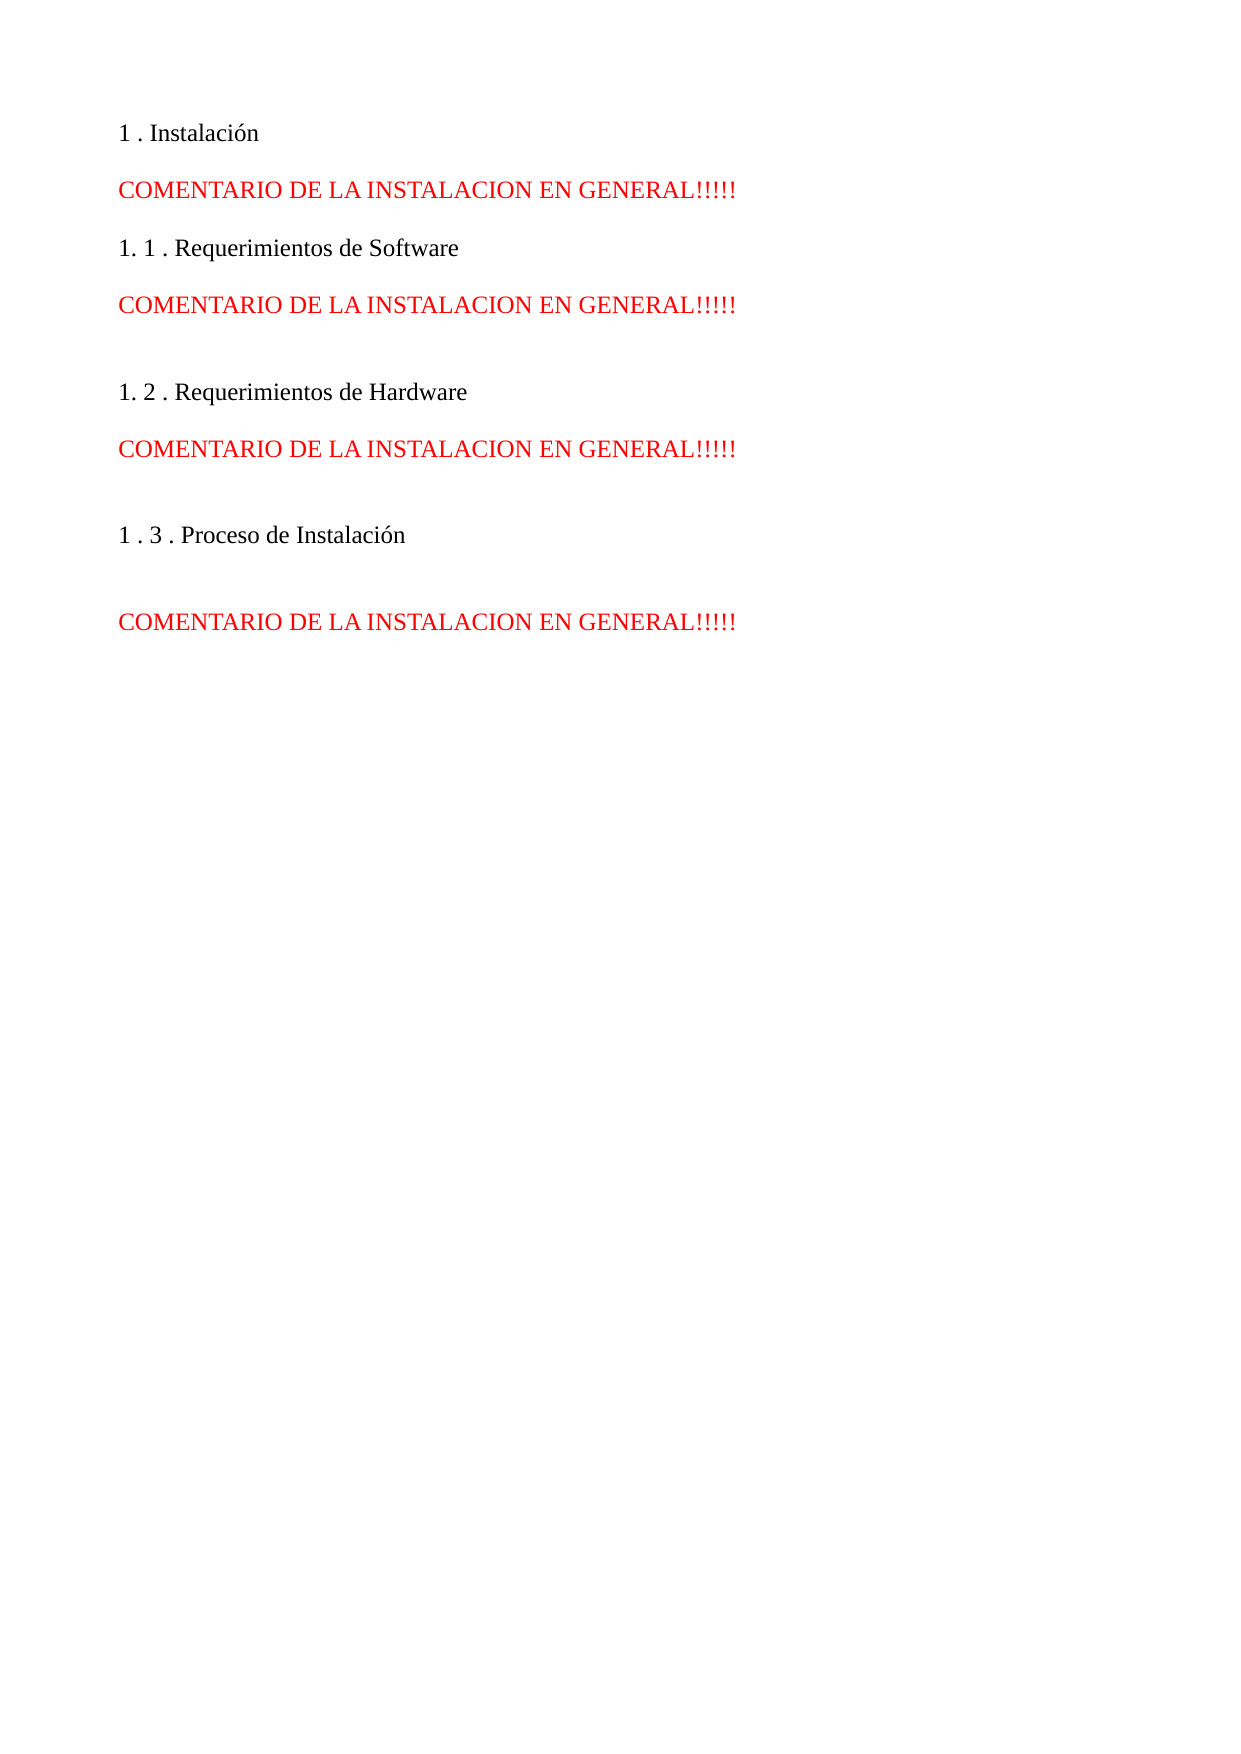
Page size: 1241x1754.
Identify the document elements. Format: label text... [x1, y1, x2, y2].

text COMENTARIO DE LA INSTALACION EN GENERAL!!!!! [118, 434, 1122, 463]
text 1 . Instalación [118, 118, 1122, 147]
text 1. 2 . Requerimientos de Hardware [118, 377, 1122, 406]
text COMENTARIO DE LA INSTALACION EN GENERAL!!!!! [118, 176, 1122, 204]
text 1 . 3 . Proceso de Instalación [118, 521, 1122, 549]
text 1. 1 . Requerimientos de Software [118, 233, 1122, 262]
text COMENTARIO DE LA INSTALACION EN GENERAL!!!!! [118, 607, 1122, 636]
text COMENTARIO DE LA INSTALACION EN GENERAL!!!!! [118, 291, 1122, 319]
